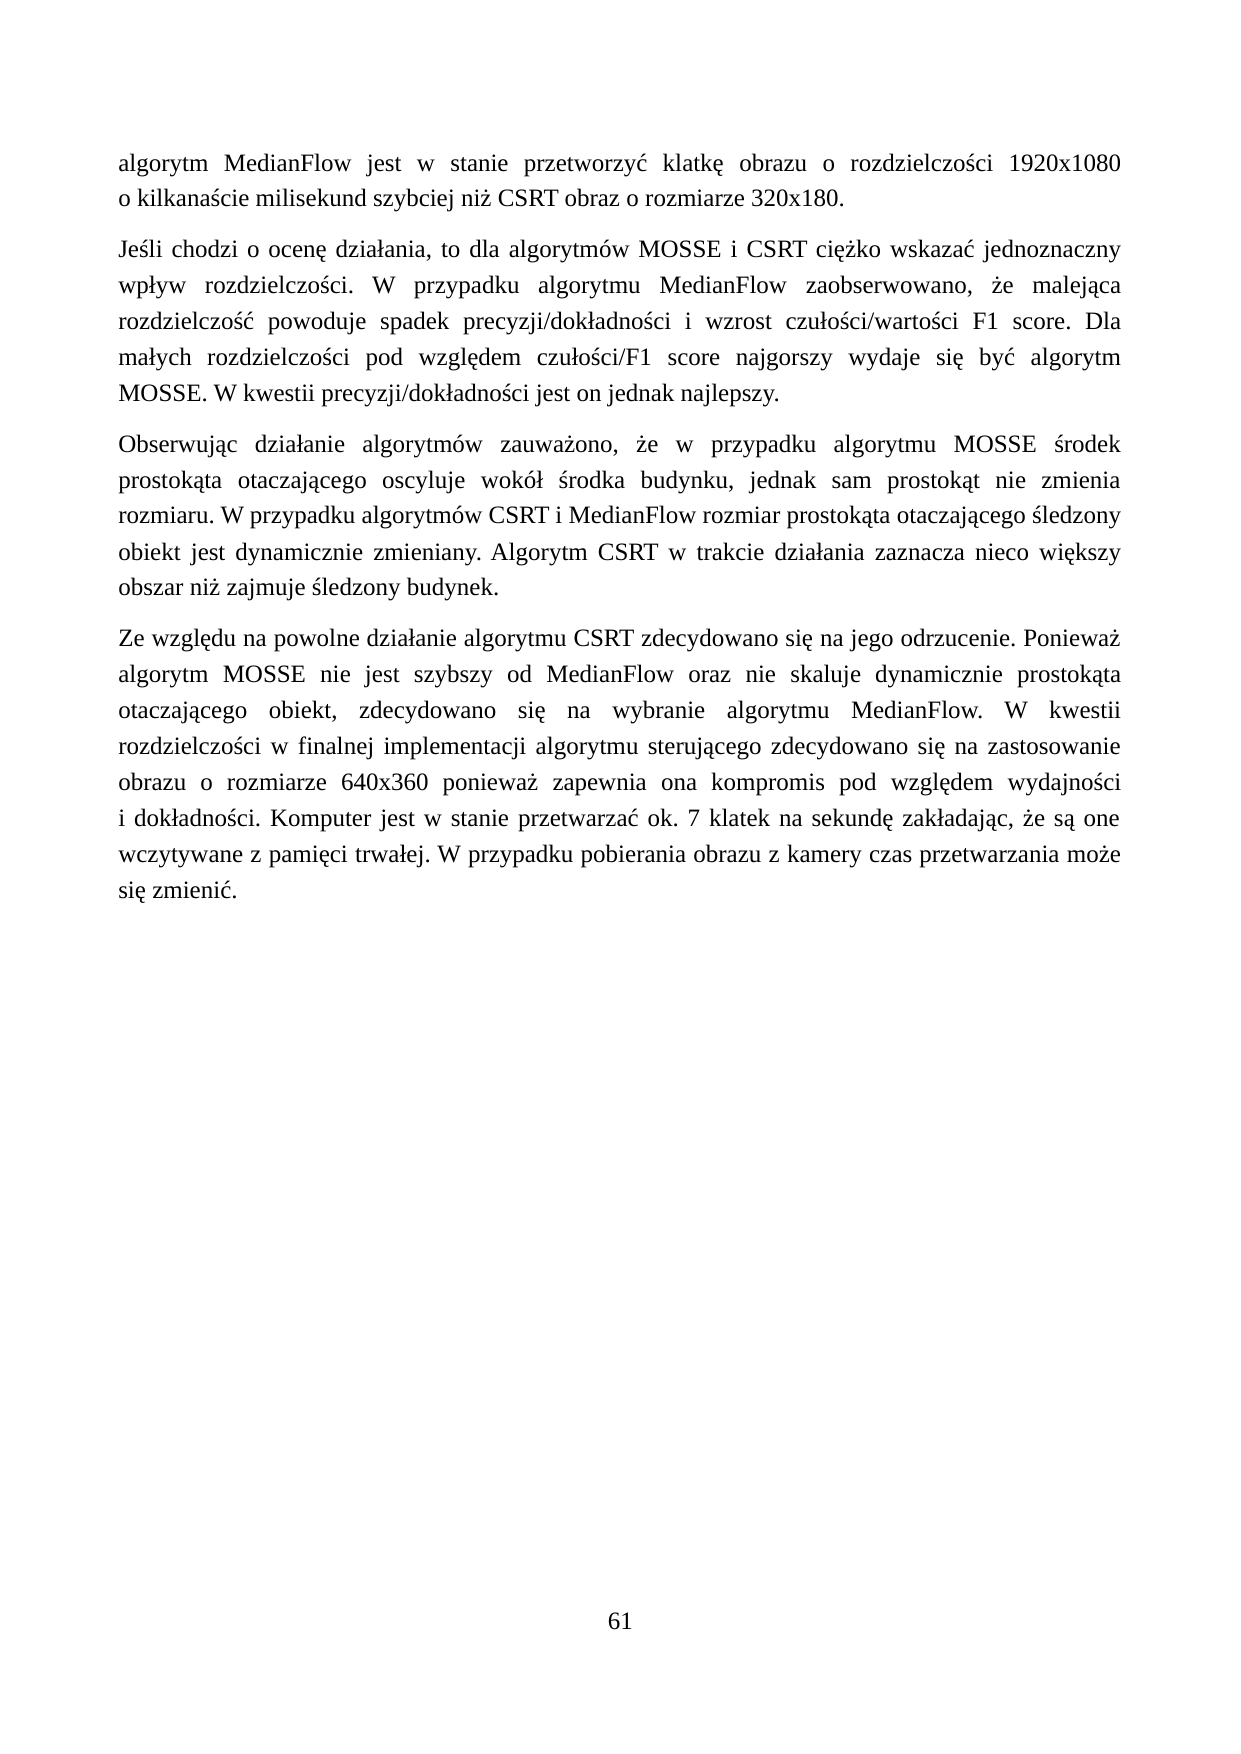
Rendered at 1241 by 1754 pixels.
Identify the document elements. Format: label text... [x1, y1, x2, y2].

text Ze względu na powolne działanie algorytmu CSRT zdecydowano się na jego odrzucenie. Ponieważ algorytm MOSSE nie jest szybszy od MedianFlow oraz nie skaluje dynamicznie prostokąta otaczającego obiekt, zdecydowano się na wybranie algorytmu MedianFlow. W kwestii rozdzielczości w finalnej implementacji algorytmu sterującego zdecydowano się na zastosowanie obrazu o rozmiarze 640x360 ponieważ zapewnia ona kompromis pod względem wydajności i dokładności. Komputer jest w stanie przetwarzać ok. 7 klatek na sekundę zakładając, że są one wczytywane z pamięci trwałej. W przypadku pobierania obrazu z kamery czas przetwarzania może się zmienić. [118, 623, 1122, 903]
text algorytm MedianFlow jest w stanie przetworzyć klatkę obrazu o rozdzielczości 1920x1080 o kilkanaście milisekund szybciej niż CSRT obraz o rozmiarze 320x180. [118, 148, 1122, 212]
text Jeśli chodzi o ocenę działania, to dla algorytmów MOSSE i CSRT ciężko wskazać jednoznaczny wpływ rozdzielczości. W przypadku algorytmu MedianFlow zaobserwowano, że malejąca rozdzielczość powoduje spadek precyzji/dokładności i wzrost czułości/wartości F1 score. Dla małych rozdzielczości pod względem czułości/F1 score najgorszy wydaje się być algorytm MOSSE. W kwestii precyzji/dokładności jest on jednak najlepszy. [118, 234, 1122, 407]
text Obserwując działanie algorytmów zauważono, że w przypadku algorytmu MOSSE środek prostokąta otaczającego oscyluje wokół środka budynku, jednak sam prostokąt nie zmienia rozmiaru. W przypadku algorytmów CSRT i MedianFlow rozmiar prostokąta otaczającego śledzony obiekt jest dynamicznie zmieniany. Algorytm CSRT w trakcie działania zaznacza nieco większy obszar niż zajmuje śledzony budynek. [118, 429, 1122, 601]
